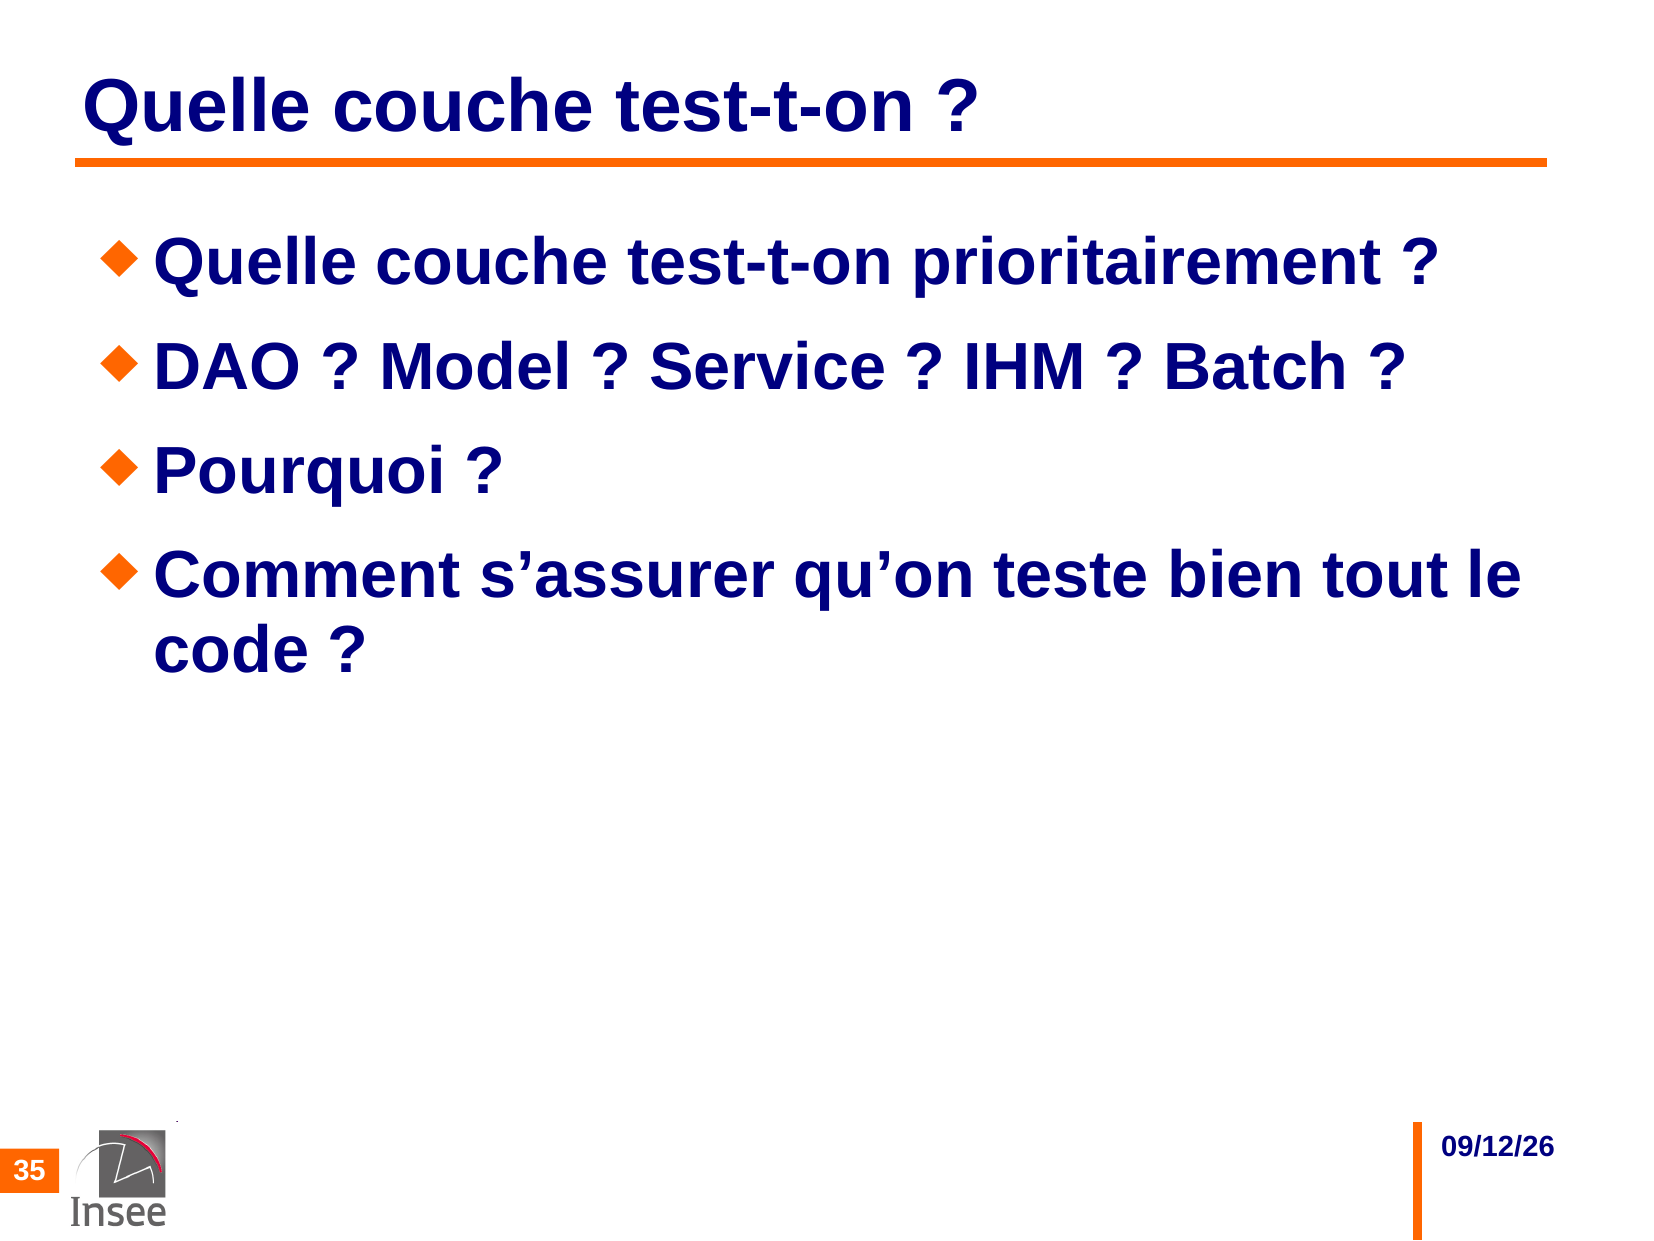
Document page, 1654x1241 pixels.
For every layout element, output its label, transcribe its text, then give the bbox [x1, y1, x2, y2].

picture [62, 1121, 178, 1241]
title Quelle couche test-t-on ? [82, 49, 1619, 163]
list Quelle couche test-t-on prioritairement ? DAO ? Model ? Service ? IHM ? Batch ? Pourquoi ? Comment s’assurer qu’on teste bien tout le code ? [82, 224, 1571, 1051]
